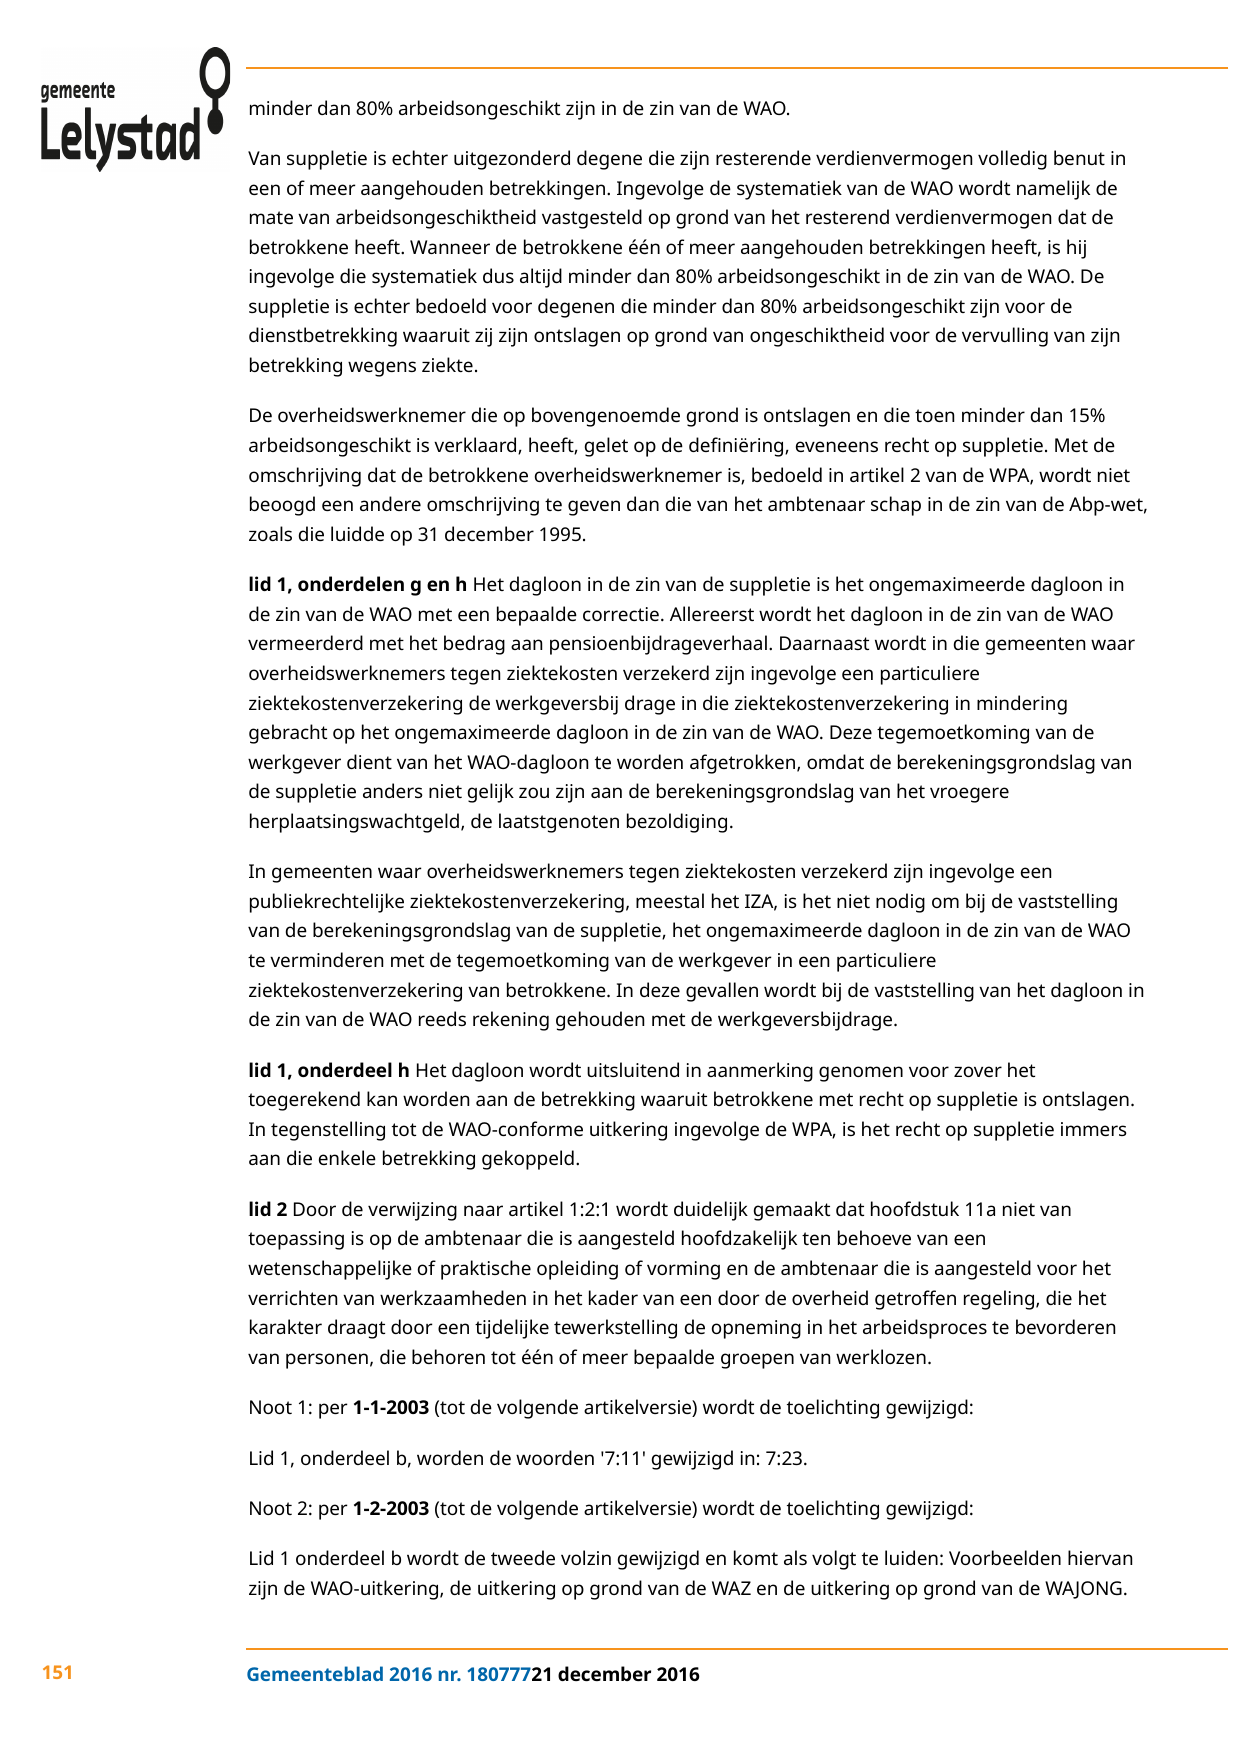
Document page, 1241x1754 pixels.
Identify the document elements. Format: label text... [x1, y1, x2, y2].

text Noot 1: per 1-1-2003 (tot de volgende artikelversie) wordt de toelichting gewijzigd: [248, 1394, 1152, 1420]
text Noot 2: per 1-2-2003 (tot de volgende artikelversie) wordt de toelichting gewijzigd: [248, 1495, 1152, 1521]
text Lid 1, onderdeel b, worden de woorden '7:11' gewijzigd in: 7:23. [248, 1445, 1152, 1471]
text lid 1, onderdelen g en h Het dagloon in de zin van de suppletie is het ongemaximeerde dagloon in de zin van de WAO met een bepaalde correctie. Allereerst wordt het dagloon in de zin van de WAO vermeerderd met het bedrag aan pensioenbijdrageverhaal. Daarnaast wordt in die gemeenten waar overheidswerknemers tegen ziektekosten verzekerd zijn ingevolge een particuliere ziektekostenverzekering de werkgeversbij drage in die ziektekostenverzekering in mindering gebracht op het ongemaximeerde dagloon in de zin van de WAO. Deze tegemoetkoming van de werkgever dient van het WAO-dagloon te worden afgetrokken, omdat de berekeningsgrondslag van de suppletie anders niet gelijk zou zijn aan de berekeningsgrondslag van het vroegere herplaatsingswachtgeld, de laatstgenoten bezoldiging. [248, 571, 1152, 834]
text lid 1, onderdeel h Het dagloon wordt uitsluitend in aanmerking genomen voor zover het toegerekend kan worden aan de betrekking waaruit betrokkene met recht op suppletie is ontslagen. In tegenstelling tot de WAO-conforme uitkering ingevolge de WPA, is het recht op suppletie immers aan die enkele betrekking gekoppeld. [248, 1057, 1152, 1171]
text De overheidswerknemer die op bovengenoemde grond is ontslagen en die toen minder dan 15% arbeidsongeschikt is verklaard, heeft, gelet op de definiëring, eveneens recht op suppletie. Met de omschrijving dat de betrokkene overheidswerknemer is, bedoeld in artikel 2 van de WPA, wordt niet beoogd een andere omschrijving te geven dan die van het ambtenaar schap in de zin van de Abp-wet, zoals die luidde op 31 december 1995. [248, 403, 1152, 547]
text Lid 1 onderdeel b wordt de tweede volzin gewijzigd en komt als volgt te luiden: Voorbeelden hiervan zijn de WAO-uitkering, de uitkering op grond van de WAZ en de uitkering op grond van de WAJONG. [248, 1546, 1152, 1601]
text Van suppletie is echter uitgezonderd degene die zijn resterende verdienvermogen volledig benut in een of meer aangehouden betrekkingen. Ingevolge de systematiek van de WAO wordt namelijk de mate van arbeidsongeschiktheid vastgesteld op grond van het resterend verdienvermogen dat de betrokkene heeft. Wanneer de betrokkene één of meer aangehouden betrekkingen heeft, is hij ingevolge die systematiek dus altijd minder dan 80% arbeidsongeschikt in de zin van de WAO. De suppletie is echter bedoeld voor degenen die minder dan 80% arbeidsongeschikt zijn voor de dienstbetrekking waaruit zij zijn ontslagen op grond van ongeschiktheid voor de vervulling van zijn betrekking wegens ziekte. [248, 145, 1152, 378]
text lid 2 Door de verwijzing naar artikel 1:2:1 wordt duidelijk gemaakt dat hoofdstuk 11a niet van toepassing is op de ambtenaar die is aangesteld hoofdzakelijk ten behoeve van een wetenschappelijke of praktische opleiding of vorming en de ambtenaar die is aangesteld voor het verrichten van werkzaamheden in het kader van een door de overheid getroffen regeling, die het karakter draagt door een tijdelijke tewerkstelling de opneming in het arbeidsproces te bevorderen van personen, die behoren tot één of meer bepaalde groepen van werklozen. [248, 1196, 1152, 1370]
picture [41, 47, 231, 172]
text minder dan 80% arbeidsongeschikt zijn in de zin van de WAO. [248, 95, 1152, 121]
text In gemeenten waar overheidswerknemers tegen ziektekosten verzekerd zijn ingevolge een publiekrechtelijke ziektekostenverzekering, meestal het IZA, is het niet nodig om bij de vaststelling van de berekeningsgrondslag van de suppletie, het ongemaximeerde dagloon in de zin van de WAO te verminderen met de tegemoetkoming van de werkgever in een particuliere ziektekostenverzekering van betrokkene. In deze gevallen wordt bij de vaststelling van het dagloon in de zin van de WAO reeds rekening gehouden met de werkgeversbijdrage. [248, 858, 1152, 1032]
